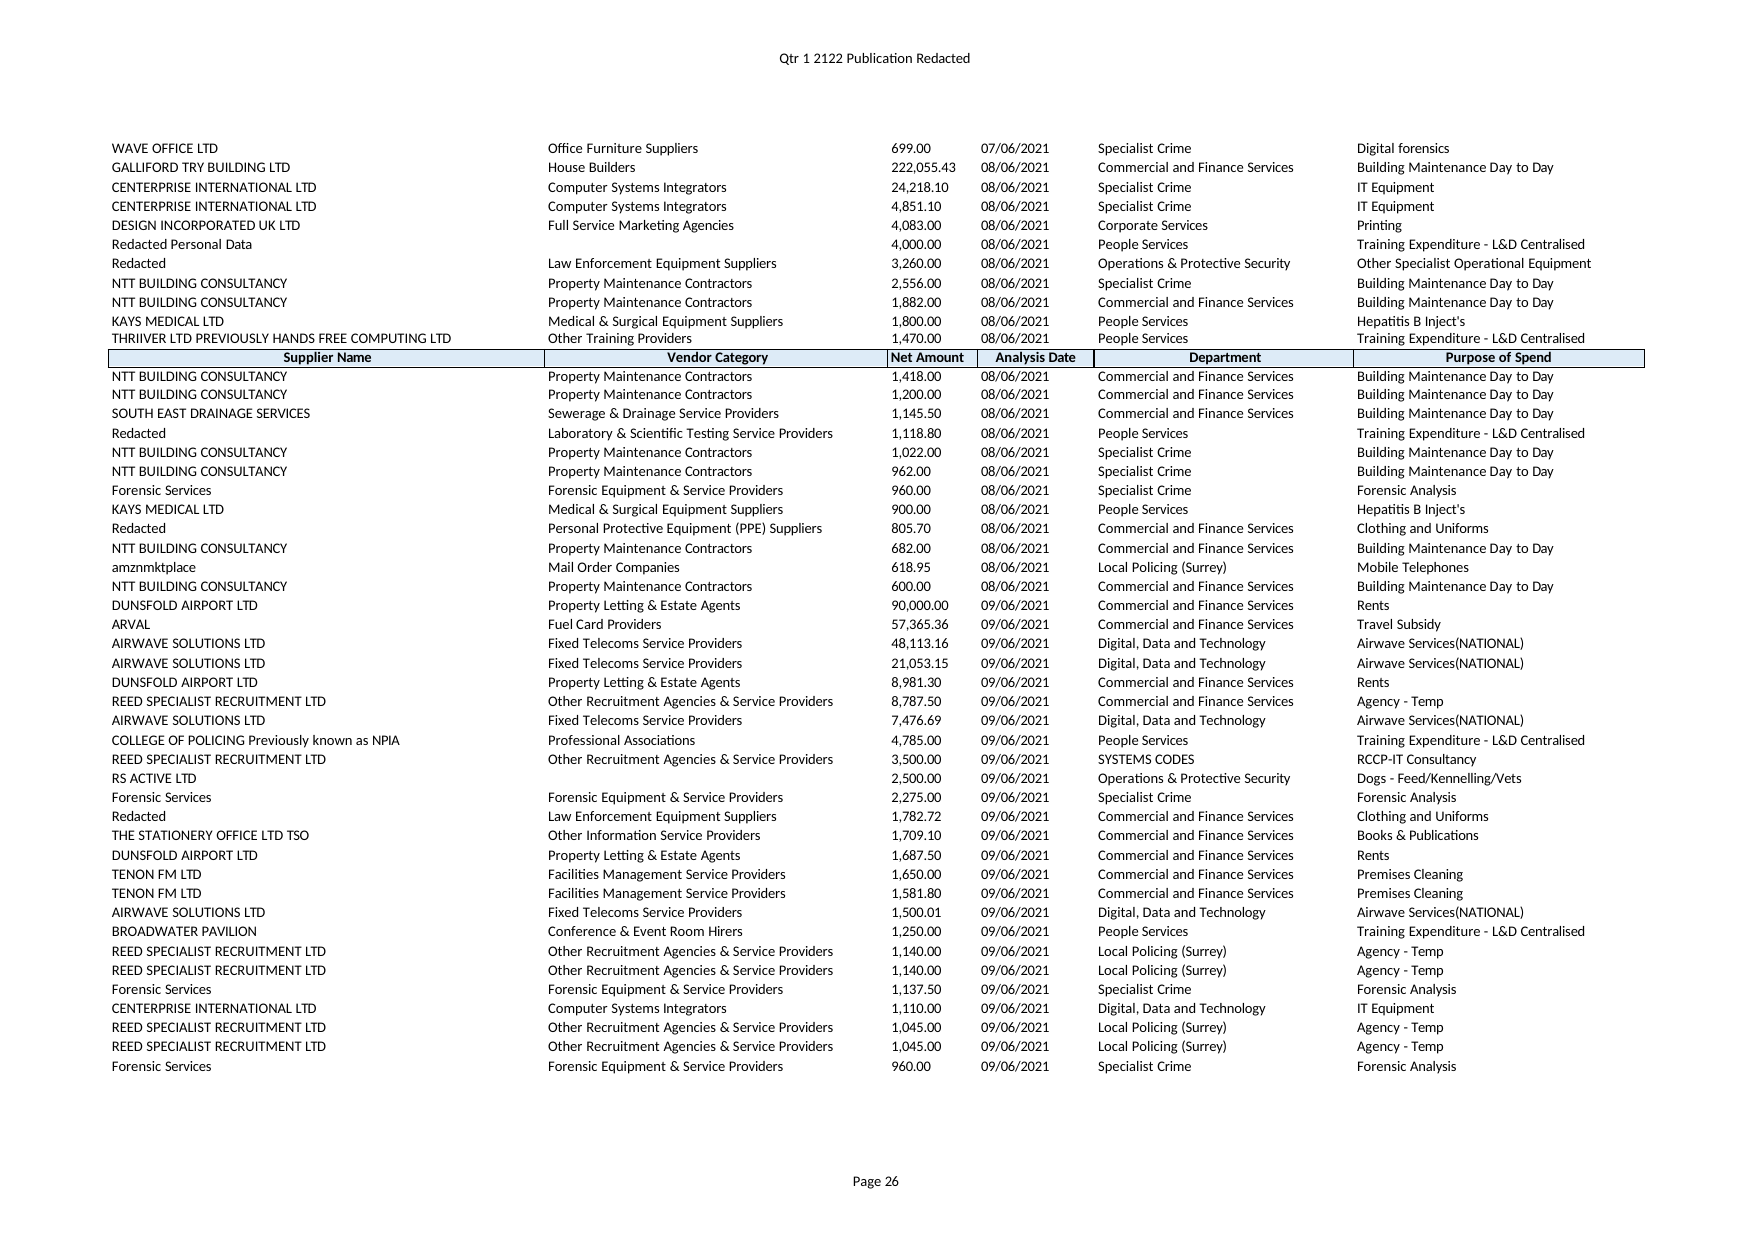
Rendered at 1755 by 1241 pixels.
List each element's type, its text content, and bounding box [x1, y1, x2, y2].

table_cell NTT BUILDING CONSULTANCY [108, 386, 544, 405]
table_cell Building Maintenance Day to Day [1353, 159, 1644, 178]
table_cell 1,022.00 [888, 444, 977, 463]
table_cell Other Recruitment Agencies & Service Providers [545, 942, 888, 961]
table_cell 699.00 [888, 140, 977, 159]
table_cell 08/06/2021 [977, 294, 1094, 313]
table_cell Redacted [108, 808, 544, 827]
table_cell 1,145.50 [888, 405, 977, 424]
table_cell 805.70 [888, 520, 977, 539]
table_header Department [1095, 350, 1353, 366]
table_cell Sewerage & Drainage Service Providers [545, 405, 888, 424]
table_cell Redacted [108, 520, 544, 539]
table_cell Training Expenditure - L&D Centralised [1353, 332, 1644, 349]
table_cell SYSTEMS CODES [1094, 750, 1353, 769]
table_cell Specialist Crime [1094, 274, 1353, 293]
table_cell Forensic Services [108, 789, 544, 808]
table_cell 09/06/2021 [977, 597, 1094, 616]
table_cell 08/06/2021 [977, 217, 1094, 236]
table_cell Forensic Equipment & Service Providers [545, 482, 888, 501]
table_cell Commercial and Finance Services [1094, 520, 1353, 539]
table_cell amznmktplace [108, 559, 544, 578]
table_cell Professional Associations [545, 731, 888, 750]
table_cell NTT BUILDING CONSULTANCY [108, 294, 544, 313]
table_cell 08/06/2021 [977, 313, 1094, 332]
table_cell People Services [1094, 731, 1353, 750]
table_cell Fixed Telecoms Service Providers [545, 654, 888, 674]
table_cell Law Enforcement Equipment Suppliers [545, 255, 888, 274]
table_cell 09/06/2021 [977, 1019, 1094, 1038]
table_cell Property Maintenance Contractors [545, 578, 888, 597]
table_cell 4,083.00 [888, 217, 977, 236]
table_cell NTT BUILDING CONSULTANCY [108, 368, 544, 386]
table_header Analysis Date [978, 350, 1093, 366]
table_cell Commercial and Finance Services [1094, 386, 1353, 405]
table_cell Forensic Equipment & Service Providers [545, 789, 888, 808]
table_cell 09/06/2021 [977, 942, 1094, 961]
table_cell Property Maintenance Contractors [545, 539, 888, 558]
table_cell 1,500.01 [888, 904, 977, 923]
table_cell 09/06/2021 [977, 827, 1094, 846]
table_cell Digital, Data and Technology [1094, 904, 1353, 923]
table_cell REED SPECIALIST RECRUITMENT LTD [108, 1038, 544, 1057]
table_cell 618.95 [888, 559, 977, 578]
table_cell Specialist Crime [1094, 463, 1353, 482]
table_cell ARVAL [108, 616, 544, 635]
table_cell Other Information Service Providers [545, 827, 888, 846]
table_cell Forensic Analysis [1353, 981, 1644, 1000]
table_cell 4,851.10 [888, 198, 977, 217]
table_cell 1,045.00 [888, 1019, 977, 1038]
table_cell 08/06/2021 [977, 501, 1094, 520]
table_cell Building Maintenance Day to Day [1353, 463, 1644, 482]
table_cell Fixed Telecoms Service Providers [545, 904, 888, 923]
table_cell Digital, Data and Technology [1094, 1000, 1353, 1019]
table_cell Hepatitis B Inject's [1353, 501, 1644, 520]
table_cell 3,500.00 [888, 750, 977, 769]
table_cell NTT BUILDING CONSULTANCY [108, 463, 544, 482]
table_cell 1,045.00 [888, 1038, 977, 1057]
table_cell Local Policing (Surrey) [1094, 961, 1353, 981]
table_cell 7,476.69 [888, 712, 977, 731]
table_cell 08/06/2021 [977, 424, 1094, 443]
table_cell Commercial and Finance Services [1094, 693, 1353, 712]
table_cell Specialist Crime [1094, 178, 1353, 197]
table_cell 8,981.30 [888, 674, 977, 693]
table_cell 08/06/2021 [977, 539, 1094, 558]
table_cell 21,053.15 [888, 654, 977, 674]
table_cell 1,140.00 [888, 961, 977, 981]
table_cell AIRWAVE SOLUTIONS LTD [108, 904, 544, 923]
table_cell Rents [1353, 674, 1644, 693]
table_cell People Services [1094, 332, 1353, 349]
table_cell Facilities Management Service Providers [545, 885, 888, 904]
table_cell Building Maintenance Day to Day [1353, 368, 1644, 386]
table_cell GALLIFORD TRY BUILDING LTD [108, 159, 544, 178]
table_cell People Services [1094, 501, 1353, 520]
table_cell DUNSFOLD AIRPORT LTD [108, 674, 544, 693]
table_cell 08/06/2021 [977, 578, 1094, 597]
table_cell Commercial and Finance Services [1094, 159, 1353, 178]
table_cell REED SPECIALIST RECRUITMENT LTD [108, 942, 544, 961]
table_cell 09/06/2021 [977, 846, 1094, 865]
table_cell CENTERPRISE INTERNATIONAL LTD [108, 198, 544, 217]
table_cell Agency - Temp [1353, 1038, 1644, 1057]
table_cell 09/06/2021 [977, 770, 1094, 789]
table_cell Specialist Crime [1094, 789, 1353, 808]
table_cell Printing [1353, 217, 1644, 236]
table_cell Fixed Telecoms Service Providers [545, 712, 888, 731]
table_cell 09/06/2021 [977, 616, 1094, 635]
table_cell Medical & Surgical Equipment Suppliers [545, 313, 888, 332]
table_cell BROADWATER PAVILION [108, 923, 544, 942]
table_cell Property Letting & Estate Agents [545, 846, 888, 865]
table_cell 09/06/2021 [977, 981, 1094, 1000]
table_cell Commercial and Finance Services [1094, 846, 1353, 865]
table_cell Training Expenditure - L&D Centralised [1353, 923, 1644, 942]
table_cell Premises Cleaning [1353, 865, 1644, 884]
table_cell 08/06/2021 [977, 236, 1094, 255]
table_cell Building Maintenance Day to Day [1353, 294, 1644, 313]
table_cell AIRWAVE SOLUTIONS LTD [108, 712, 544, 731]
table_cell Commercial and Finance Services [1094, 405, 1353, 424]
table_cell 08/06/2021 [977, 274, 1094, 293]
table_cell Commercial and Finance Services [1094, 597, 1353, 616]
table_cell Specialist Crime [1094, 1057, 1353, 1076]
table_header Purpose of Spend [1354, 350, 1644, 366]
table_cell Hepatitis B Inject's [1353, 313, 1644, 332]
table_cell Fuel Card Providers [545, 616, 888, 635]
table_cell 09/06/2021 [977, 712, 1094, 731]
table_cell 09/06/2021 [977, 1057, 1094, 1076]
table_header Supplier Name [109, 350, 544, 366]
table_cell Airwave Services(NATIONAL) [1353, 904, 1644, 923]
table_cell 3,260.00 [888, 255, 977, 274]
table_cell 1,118.80 [888, 424, 977, 443]
table_cell Training Expenditure - L&D Centralised [1353, 236, 1644, 255]
table_cell Commercial and Finance Services [1094, 616, 1353, 635]
table_cell 962.00 [888, 463, 977, 482]
table_cell 48,113.16 [888, 635, 977, 654]
table_cell Commercial and Finance Services [1094, 885, 1353, 904]
table_cell Corporate Services [1094, 217, 1353, 236]
table_cell Redacted [108, 424, 544, 443]
table_cell 1,418.00 [888, 368, 977, 386]
table_cell Training Expenditure - L&D Centralised [1353, 424, 1644, 443]
table_cell Commercial and Finance Services [1094, 808, 1353, 827]
table_cell Operations & Protective Security [1094, 770, 1353, 789]
table_cell 2,275.00 [888, 789, 977, 808]
table_cell Operations & Protective Security [1094, 255, 1353, 274]
table_cell 07/06/2021 [977, 140, 1094, 159]
table_cell 09/06/2021 [977, 789, 1094, 808]
table_cell 08/06/2021 [977, 444, 1094, 463]
table_cell 1,650.00 [888, 865, 977, 884]
table_cell Building Maintenance Day to Day [1353, 405, 1644, 424]
table_cell Building Maintenance Day to Day [1353, 578, 1644, 597]
table_cell 08/06/2021 [977, 463, 1094, 482]
table_cell IT Equipment [1353, 178, 1644, 197]
table_cell Books & Publications [1353, 827, 1644, 846]
table_cell Property Maintenance Contractors [545, 368, 888, 386]
table_cell Digital forensics [1353, 140, 1644, 159]
table_cell Building Maintenance Day to Day [1353, 539, 1644, 558]
table_cell TENON FM LTD [108, 865, 544, 884]
table_cell Local Policing (Surrey) [1094, 942, 1353, 961]
table_cell 1,882.00 [888, 294, 977, 313]
table_cell Fixed Telecoms Service Providers [545, 635, 888, 654]
table_cell Property Maintenance Contractors [545, 274, 888, 293]
table_cell 1,137.50 [888, 981, 977, 1000]
table_cell Digital, Data and Technology [1094, 712, 1353, 731]
table_cell Agency - Temp [1353, 942, 1644, 961]
table_cell 1,250.00 [888, 923, 977, 942]
table_cell People Services [1094, 313, 1353, 332]
table_cell 09/06/2021 [977, 904, 1094, 923]
table_cell 08/06/2021 [977, 482, 1094, 501]
table_cell 2,500.00 [888, 770, 977, 789]
table_cell 09/06/2021 [977, 654, 1094, 674]
table_cell 09/06/2021 [977, 750, 1094, 769]
table_cell Property Maintenance Contractors [545, 386, 888, 405]
table_cell NTT BUILDING CONSULTANCY [108, 539, 544, 558]
table_cell 08/06/2021 [977, 520, 1094, 539]
table_cell CENTERPRISE INTERNATIONAL LTD [108, 1000, 544, 1019]
table_cell Commercial and Finance Services [1094, 578, 1353, 597]
table_cell Commercial and Finance Services [1094, 827, 1353, 846]
table_cell People Services [1094, 923, 1353, 942]
table_cell 1,110.00 [888, 1000, 977, 1019]
table_cell Building Maintenance Day to Day [1353, 444, 1644, 463]
table_cell 09/06/2021 [977, 1000, 1094, 1019]
table_cell 1,581.80 [888, 885, 977, 904]
table_cell Property Maintenance Contractors [545, 444, 888, 463]
table_cell Personal Protective Equipment (PPE) Suppliers [545, 520, 888, 539]
table_cell Airwave Services(NATIONAL) [1353, 654, 1644, 674]
table_cell 4,000.00 [888, 236, 977, 255]
table_cell 08/06/2021 [977, 405, 1094, 424]
table_cell Property Letting & Estate Agents [545, 597, 888, 616]
table_cell 09/06/2021 [977, 674, 1094, 693]
table_cell 960.00 [888, 1057, 977, 1076]
table_cell AIRWAVE SOLUTIONS LTD [108, 635, 544, 654]
table_cell Commercial and Finance Services [1094, 368, 1353, 386]
table_cell 2,556.00 [888, 274, 977, 293]
table_cell Other Recruitment Agencies & Service Providers [545, 750, 888, 769]
table_cell Mail Order Companies [545, 559, 888, 578]
table_cell Building Maintenance Day to Day [1353, 386, 1644, 405]
table_cell Commercial and Finance Services [1094, 674, 1353, 693]
table_cell 8,787.50 [888, 693, 977, 712]
table_cell [545, 236, 888, 255]
table_cell Other Recruitment Agencies & Service Providers [545, 961, 888, 981]
table_cell 08/06/2021 [977, 332, 1094, 349]
table_cell Clothing and Uniforms [1353, 808, 1644, 827]
table_cell WAVE OFFICE LTD [108, 140, 544, 159]
table_cell Forensic Analysis [1353, 789, 1644, 808]
table_cell Digital, Data and Technology [1094, 654, 1353, 674]
table_cell Airwave Services(NATIONAL) [1353, 635, 1644, 654]
table_cell RCCP-IT Consultancy [1353, 750, 1644, 769]
table_cell 09/06/2021 [977, 885, 1094, 904]
table_cell Commercial and Finance Services [1094, 539, 1353, 558]
table_cell Clothing and Uniforms [1353, 520, 1644, 539]
table_cell 1,782.72 [888, 808, 977, 827]
table_cell 222,055.43 [888, 159, 977, 178]
table_cell Other Recruitment Agencies & Service Providers [545, 1038, 888, 1057]
table_cell Specialist Crime [1094, 981, 1353, 1000]
table_cell Specialist Crime [1094, 140, 1353, 159]
table_cell 960.00 [888, 482, 977, 501]
table_cell Rents [1353, 597, 1644, 616]
table_cell Computer Systems Integrators [545, 198, 888, 217]
table_cell Conference & Event Room Hirers [545, 923, 888, 942]
table_cell THE STATIONERY OFFICE LTD TSO [108, 827, 544, 846]
table_cell CENTERPRISE INTERNATIONAL LTD [108, 178, 544, 197]
table_cell Specialist Crime [1094, 198, 1353, 217]
table_cell Local Policing (Surrey) [1094, 1038, 1353, 1057]
table_cell Forensic Equipment & Service Providers [545, 1057, 888, 1076]
table_cell Airwave Services(NATIONAL) [1353, 712, 1644, 731]
table_cell Other Recruitment Agencies & Service Providers [545, 1019, 888, 1038]
table_cell Forensic Analysis [1353, 1057, 1644, 1076]
table_cell NTT BUILDING CONSULTANCY [108, 578, 544, 597]
table_cell 90,000.00 [888, 597, 977, 616]
table_cell THRIIVER LTD PREVIOUSLY HANDS FREE COMPUTING LTD [108, 332, 544, 349]
table_cell 08/06/2021 [977, 198, 1094, 217]
table_cell 08/06/2021 [977, 559, 1094, 578]
table_cell 57,365.36 [888, 616, 977, 635]
table_cell 08/06/2021 [977, 255, 1094, 274]
table_cell Forensic Services [108, 981, 544, 1000]
table_cell Forensic Services [108, 482, 544, 501]
table_cell Specialist Crime [1094, 482, 1353, 501]
table_cell 09/06/2021 [977, 731, 1094, 750]
table_cell DUNSFOLD AIRPORT LTD [108, 597, 544, 616]
table_cell Redacted [108, 255, 544, 274]
table_cell Forensic Equipment & Service Providers [545, 981, 888, 1000]
table_cell 09/06/2021 [977, 635, 1094, 654]
table_cell 09/06/2021 [977, 865, 1094, 884]
table_cell Full Service Marketing Agencies [545, 217, 888, 236]
table_cell 09/06/2021 [977, 961, 1094, 981]
table_cell KAYS MEDICAL LTD [108, 313, 544, 332]
table_cell 4,785.00 [888, 731, 977, 750]
table_cell 1,200.00 [888, 386, 977, 405]
table_cell 09/06/2021 [977, 808, 1094, 827]
table_cell [545, 770, 888, 789]
table_cell Agency - Temp [1353, 961, 1644, 981]
table_cell People Services [1094, 424, 1353, 443]
table_cell Other Specialist Operational Equipment [1353, 255, 1644, 274]
table_header Vendor Category [545, 350, 887, 366]
table_cell House Builders [545, 159, 888, 178]
table_cell Mobile Telephones [1353, 559, 1644, 578]
table_cell Property Maintenance Contractors [545, 463, 888, 482]
table_cell NTT BUILDING CONSULTANCY [108, 274, 544, 293]
table_cell 09/06/2021 [977, 693, 1094, 712]
table_cell Medical & Surgical Equipment Suppliers [545, 501, 888, 520]
table_cell Local Policing (Surrey) [1094, 559, 1353, 578]
table_cell REED SPECIALIST RECRUITMENT LTD [108, 1019, 544, 1038]
table_cell DESIGN INCORPORATED UK LTD [108, 217, 544, 236]
table_cell 1,709.10 [888, 827, 977, 846]
table_cell Premises Cleaning [1353, 885, 1644, 904]
table_cell COLLEGE OF POLICING Previously known as NPIA [108, 731, 544, 750]
table_cell 1,470.00 [888, 332, 977, 349]
table_cell SOUTH EAST DRAINAGE SERVICES [108, 405, 544, 424]
table_cell REED SPECIALIST RECRUITMENT LTD [108, 961, 544, 981]
table_cell Forensic Analysis [1353, 482, 1644, 501]
table_cell Agency - Temp [1353, 693, 1644, 712]
table_cell Office Furniture Suppliers [545, 140, 888, 159]
table_cell Other Recruitment Agencies & Service Providers [545, 693, 888, 712]
table_cell Digital, Data and Technology [1094, 635, 1353, 654]
table_cell NTT BUILDING CONSULTANCY [108, 444, 544, 463]
table_cell Property Maintenance Contractors [545, 294, 888, 313]
table_cell Computer Systems Integrators [545, 178, 888, 197]
table_cell IT Equipment [1353, 198, 1644, 217]
table_cell RS ACTIVE LTD [108, 770, 544, 789]
table_cell Computer Systems Integrators [545, 1000, 888, 1019]
table_cell 08/06/2021 [977, 178, 1094, 197]
table_cell 09/06/2021 [977, 923, 1094, 942]
table_cell 08/06/2021 [977, 386, 1094, 405]
table_cell Redacted Personal Data [108, 236, 544, 255]
table_cell KAYS MEDICAL LTD [108, 501, 544, 520]
table_cell Specialist Crime [1094, 444, 1353, 463]
table_cell Dogs - Feed/Kennelling/Vets [1353, 770, 1644, 789]
table_cell Rents [1353, 846, 1644, 865]
table_cell 08/06/2021 [977, 159, 1094, 178]
table_cell Facilities Management Service Providers [545, 865, 888, 884]
table_cell REED SPECIALIST RECRUITMENT LTD [108, 693, 544, 712]
table_cell Commercial and Finance Services [1094, 294, 1353, 313]
table_cell REED SPECIALIST RECRUITMENT LTD [108, 750, 544, 769]
table_cell Laboratory & Scientific Testing Service Providers [545, 424, 888, 443]
table_cell Training Expenditure - L&D Centralised [1353, 731, 1644, 750]
table_cell Other Training Providers [545, 332, 888, 349]
table_cell 08/06/2021 [977, 368, 1094, 386]
table_cell 09/06/2021 [977, 1038, 1094, 1057]
table_cell 1,140.00 [888, 942, 977, 961]
table_cell People Services [1094, 236, 1353, 255]
table_cell Law Enforcement Equipment Suppliers [545, 808, 888, 827]
table_cell Commercial and Finance Services [1094, 865, 1353, 884]
table_cell DUNSFOLD AIRPORT LTD [108, 846, 544, 865]
table_cell 900.00 [888, 501, 977, 520]
table_cell Agency - Temp [1353, 1019, 1644, 1038]
table_cell TENON FM LTD [108, 885, 544, 904]
table_cell 682.00 [888, 539, 977, 558]
table_cell Forensic Services [108, 1057, 544, 1076]
table_cell Property Letting & Estate Agents [545, 674, 888, 693]
table_header Net Amount [888, 350, 977, 366]
table_cell Local Policing (Surrey) [1094, 1019, 1353, 1038]
table_cell 600.00 [888, 578, 977, 597]
table_cell IT Equipment [1353, 1000, 1644, 1019]
table_cell Building Maintenance Day to Day [1353, 274, 1644, 293]
table_cell 24,218.10 [888, 178, 977, 197]
table_cell 1,800.00 [888, 313, 977, 332]
table_cell 1,687.50 [888, 846, 977, 865]
table_cell Travel Subsidy [1353, 616, 1644, 635]
table_cell AIRWAVE SOLUTIONS LTD [108, 654, 544, 674]
